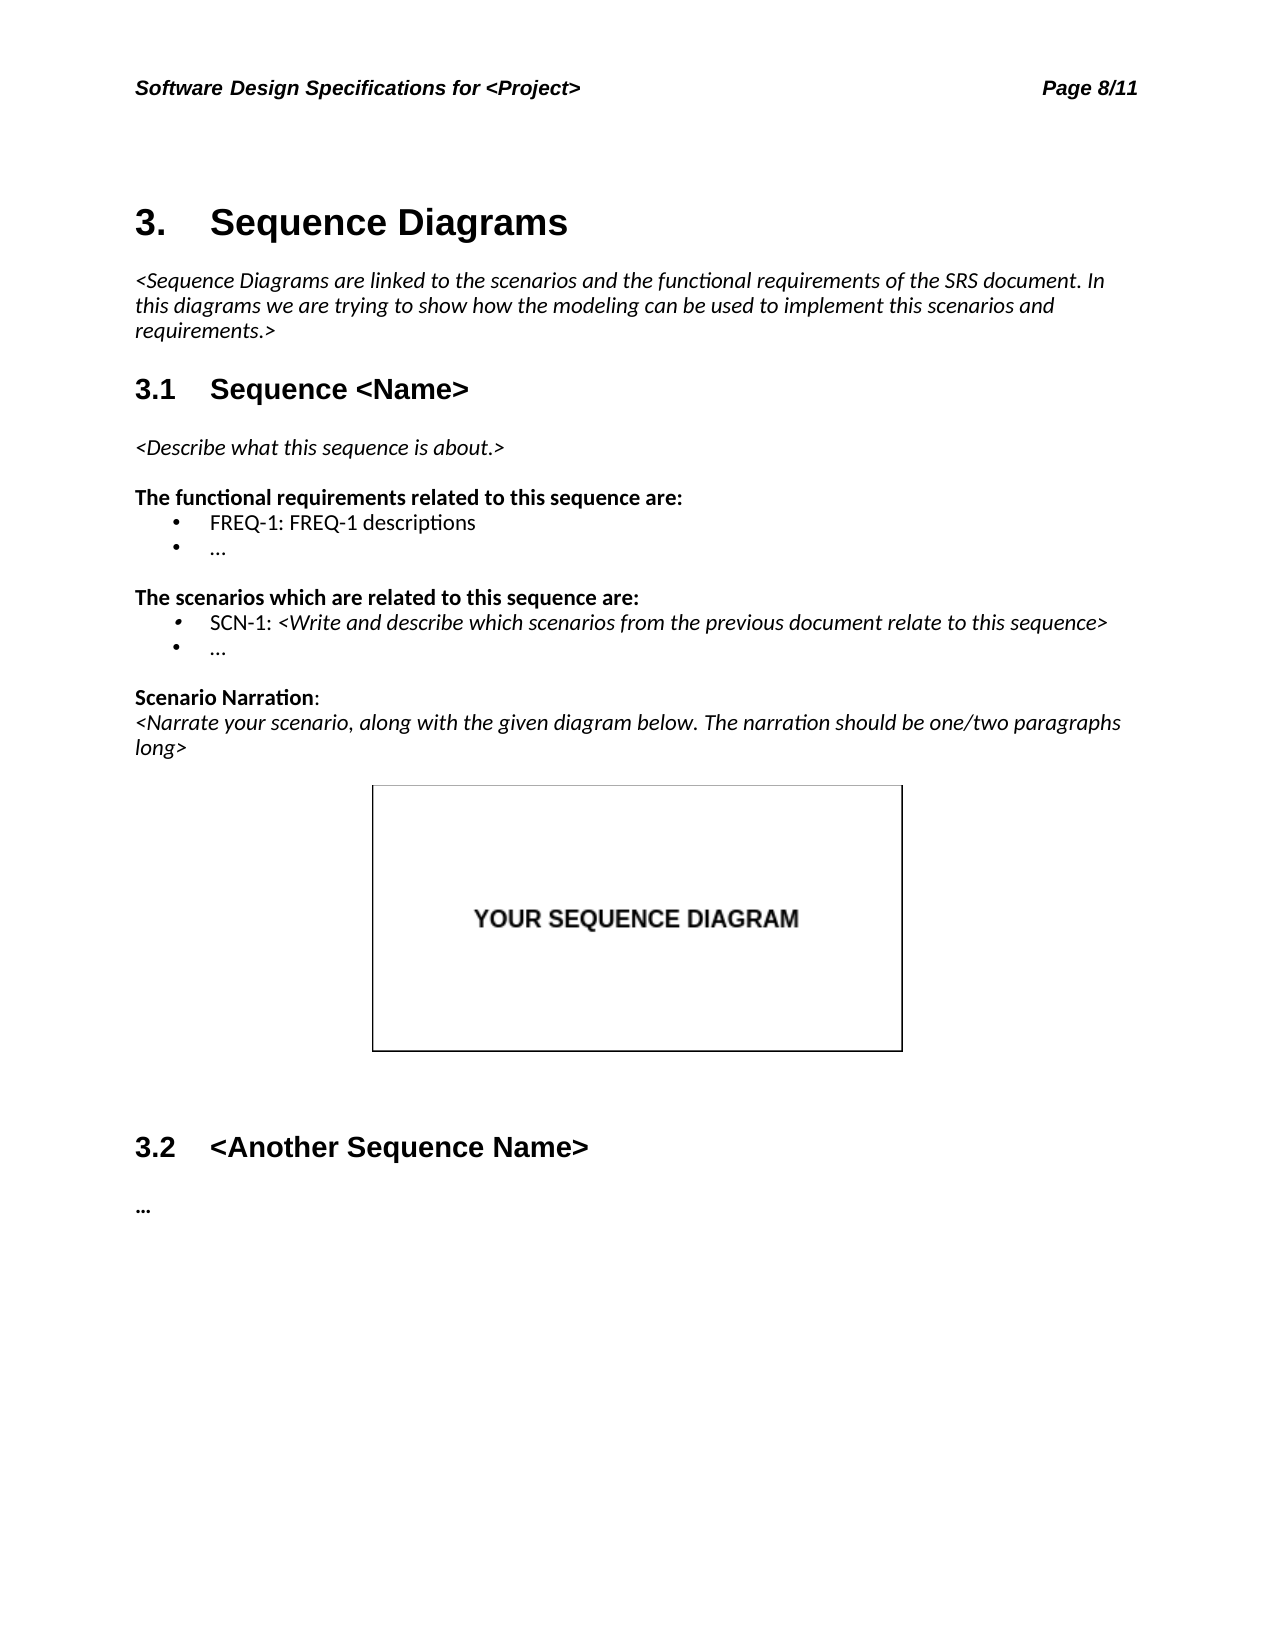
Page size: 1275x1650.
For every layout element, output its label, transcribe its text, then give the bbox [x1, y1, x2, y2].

picture [372, 785, 903, 1052]
subtitle <Another Sequence Name> [135, 1130, 1140, 1164]
subtitle Sequence Diagrams [135, 200, 1140, 243]
subtitle Sequence <Name> [135, 372, 1140, 406]
list … [172, 635, 1140, 660]
list … [172, 535, 1140, 560]
list FREQ-1: FREQ-1 descriptions [172, 510, 1140, 535]
text <Sequence Diagrams are linked to the scenarios and the functional requirements of the SRS document. In this diagrams we are trying to show how the modeling can be used to implement this scenarios and requirements.> [135, 268, 1140, 343]
text <Describe what this sequence is about.> [135, 435, 1140, 460]
text … [135, 1193, 1140, 1218]
list SCN-1: <Write and describe which scenarios from the previous document relate to this sequence> [172, 610, 1140, 635]
text The functional requirements related to this sequence are: [135, 485, 1140, 510]
text The scenarios which are related to this sequence are: [135, 585, 1140, 610]
text Scenario Narration: [135, 685, 1140, 710]
text <Narrate your scenario, along with the given diagram below. The narration should be one/two paragraphs long> [135, 710, 1140, 760]
